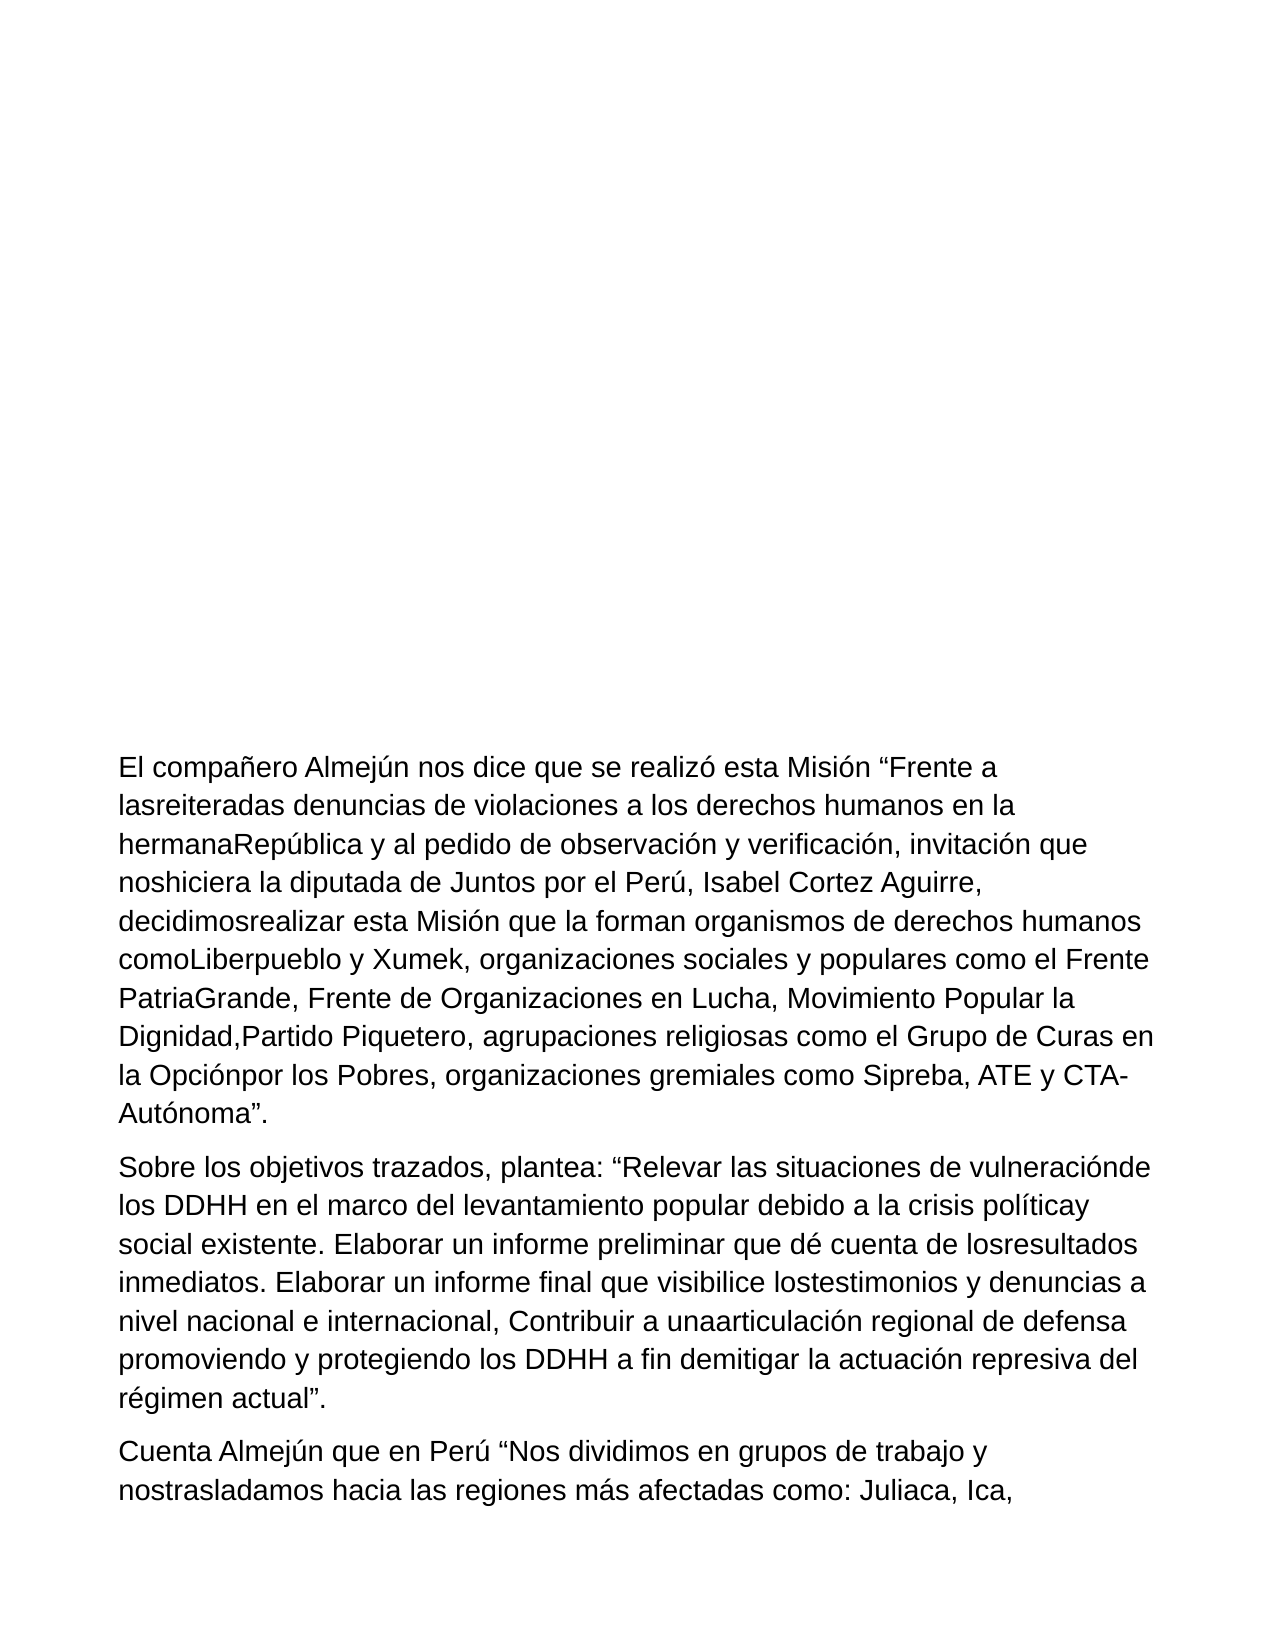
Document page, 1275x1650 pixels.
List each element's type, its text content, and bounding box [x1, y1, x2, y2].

text El compañero Almejún nos dice que se realizó esta Misión “Frente a lasreiteradas denuncias de violaciones a los derechos humanos en la hermanaRepública y al pedido de observación y verificación, invitación que noshiciera la diputada de Juntos por el Perú, Isabel Cortez Aguirre, decidimosrealizar esta Misión que la forman organismos de derechos humanos comoLiberpueblo y Xumek, organizaciones sociales y populares como el Frente PatriaGrande, Frente de Organizaciones en Lucha, Movimiento Popular la Dignidad,Partido Piquetero, agrupaciones religiosas como el Grupo de Curas en la Opciónpor los Pobres, organizaciones gremiales como Sipreba, ATE y CTA-Autónoma”. [118, 749, 1157, 1130]
text Cuenta Almejún que en Perú “Nos dividimos en grupos de trabajo y nostrasladamos hacia las regiones más afectadas como: Juliaca, Ica, [118, 1434, 1157, 1506]
text Sobre los objetivos trazados, plantea: “Relevar las situaciones de vulneraciónde los DDHH en el marco del levantamiento popular debido a la crisis políticay social existente. Elaborar un informe preliminar que dé cuenta de losresultados inmediatos. Elaborar un informe final que visibilice lostestimonios y denuncias a nivel nacional e internacional, Contribuir a unaarticulación regional de defensa promoviendo y protegiendo los DDHH a fin demitigar la actuación represiva del régimen actual”. [118, 1149, 1157, 1414]
